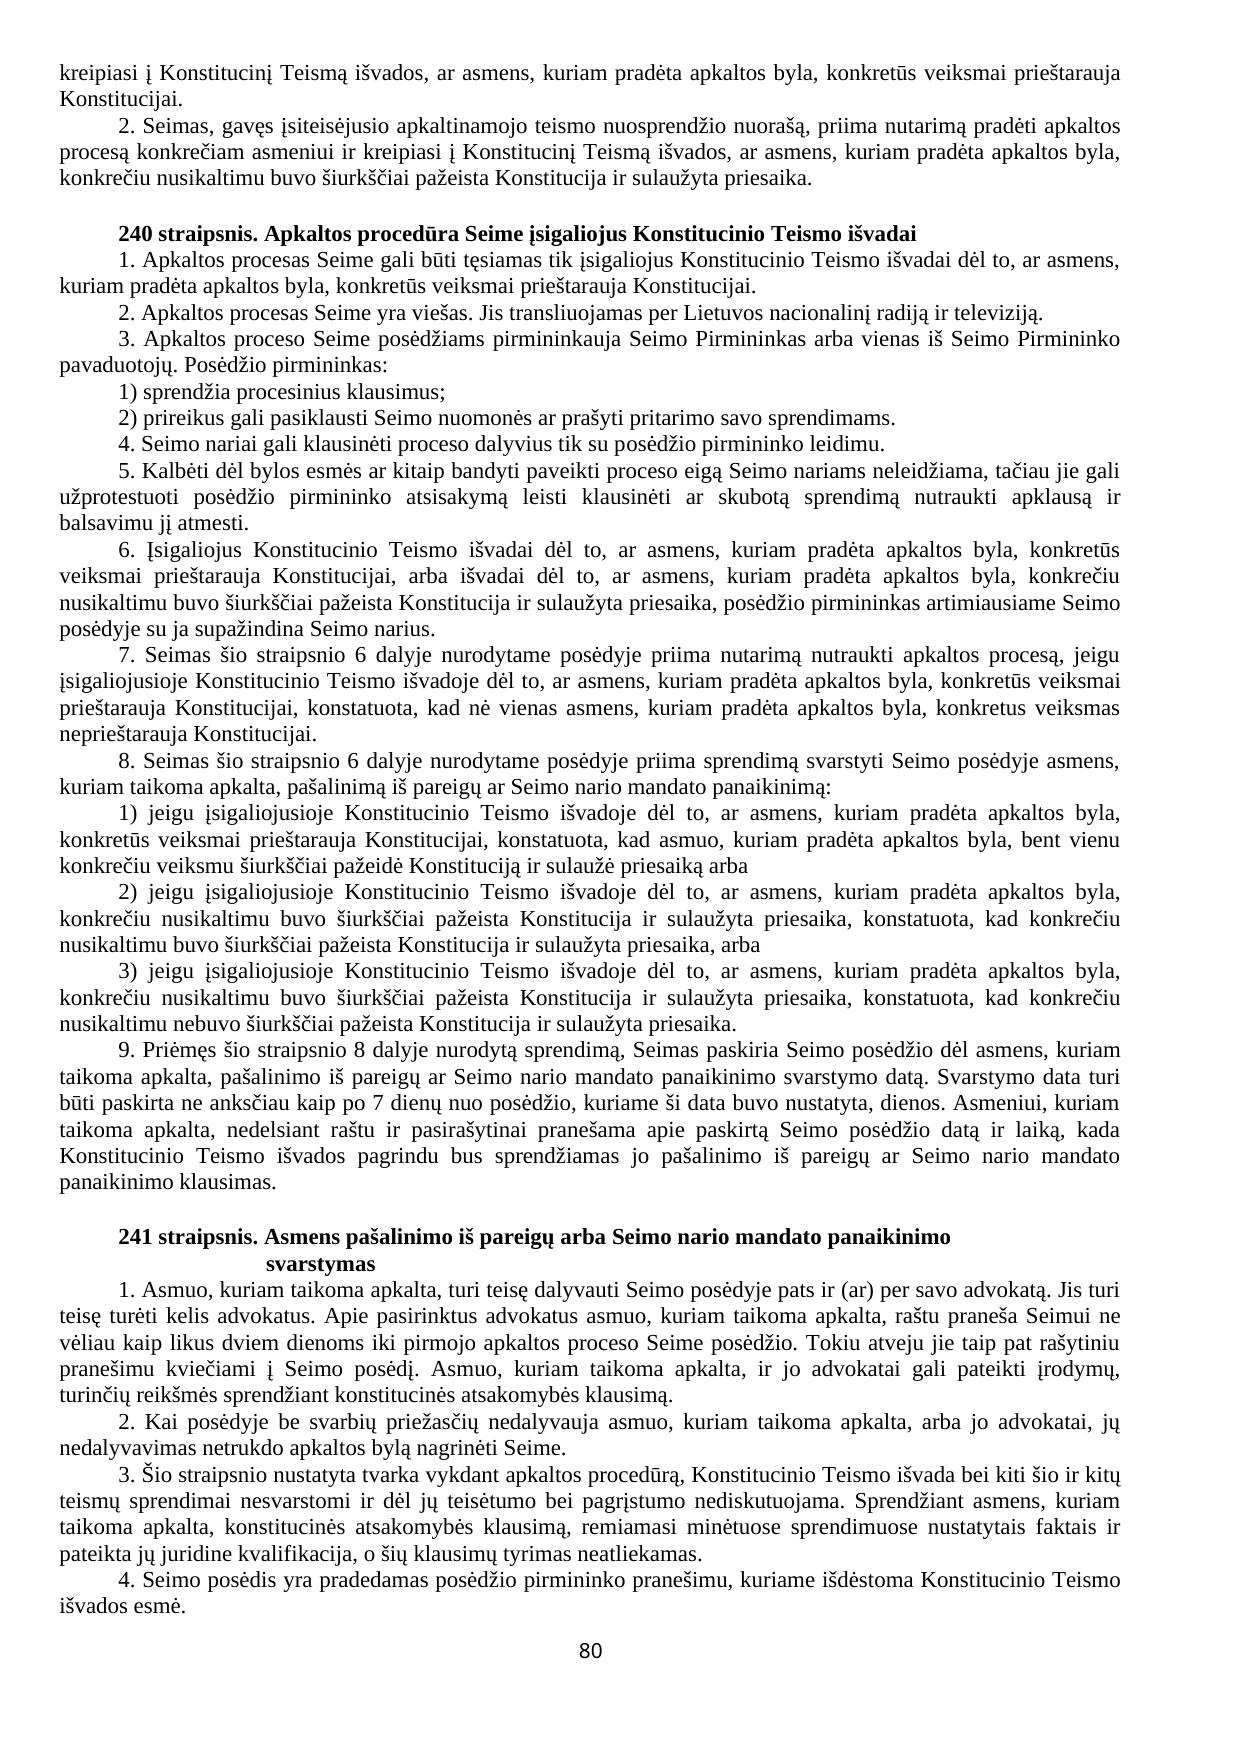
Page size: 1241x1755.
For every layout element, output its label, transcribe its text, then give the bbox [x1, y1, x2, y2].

text 4. Seimo nariai gali klausinėti proceso dalyvius tik su posėdžio pirmininko leidimu. [59, 430, 1122, 457]
text svarstymas [59, 1250, 1122, 1276]
text 1. Apkaltos procesas Seime gali būti tęsiamas tik įsigaliojus Konstitucinio Teismo išvadai dėl to, ar asmens, kuriam pradėta apkaltos byla, konkretūs veiksmai prieštarauja Konstitucijai. [59, 246, 1122, 299]
text 240 straipsnis. Apkaltos procedūra Seime įsigaliojus Konstitucinio Teismo išvadai [59, 219, 1122, 246]
text 2. Kai posėdyje be svarbių priežasčių nedalyvauja asmuo, kuriam taikoma apkalta, arba jo advokatai, jų nedalyvavimas netrukdo apkaltos bylą nagrinėti Seime. [59, 1408, 1122, 1461]
text 1) sprendžia procesinius klausimus; [59, 378, 1122, 404]
text 9. Priėmęs šio straipsnio 8 dalyje nurodytą sprendimą, Seimas paskiria Seimo posėdžio dėl asmens, kuriam taikoma apkalta, pašalinimo iš pareigų ar Seimo nario mandato panaikinimo svarstymo datą. Svarstymo data turi būti paskirta ne anksčiau kaip po 7 dienų nuo posėdžio, kuriame ši data buvo nustatyta, dienos. Asmeniui, kuriam taikoma apkalta, nedelsiant raštu ir pasirašytinai pranešama apie paskirtą Seimo posėdžio datą ir laiką, kada Konstitucinio Teismo išvados pagrindu bus sprendžiamas jo pašalinimo iš pareigų ar Seimo nario mandato panaikinimo klausimas. [59, 1037, 1122, 1195]
text 3. Apkaltos proceso Seime posėdžiams pirmininkauja Seimo Pirmininkas arba vienas iš Seimo Pirmininko pavaduotojų. Posėdžio pirmininkas: [59, 325, 1122, 378]
text 2. Seimas, gavęs įsiteisėjusio apkaltinamojo teismo nuosprendžio nuorašą, priima nutarimą pradėti apkaltos procesą konkrečiam asmeniui ir kreipiasi į Konstitucinį Teismą išvados, ar asmens, kuriam pradėta apkaltos byla, konkrečiu nusikaltimu buvo šiurkščiai pažeista Konstitucija ir sulaužyta priesaika. [59, 112, 1122, 191]
text 8. Seimas šio straipsnio 6 dalyje nurodytame posėdyje priima sprendimą svarstyti Seimo posėdyje asmens, kuriam taikoma apkalta, pašalinimą iš pareigų ar Seimo nario mandato panaikinimą: [59, 747, 1122, 799]
text 3. Šio straipsnio nustatyta tvarka vykdant apkaltos procedūrą, Konstitucinio Teismo išvada bei kiti šio ir kitų teismų sprendimai nesvarstomi ir dėl jų teisėtumo bei pagrįstumo nediskutuojama. Sprendžiant asmens, kuriam taikoma apkalta, konstitucinės atsakomybės klausimą, remiamasi minėtuose sprendimuose nustatytais faktais ir pateikta jų juridine kvalifikacija, o šių klausimų tyrimas neatliekamas. [59, 1461, 1122, 1566]
text 2. Apkaltos procesas Seime yra viešas. Jis transliuojamas per Lietuvos nacionalinį radiją ir televiziją. [59, 299, 1122, 325]
text 1) jeigu įsigaliojusioje Konstitucinio Teismo išvadoje dėl to, ar asmens, kuriam pradėta apkaltos byla, konkretūs veiksmai prieštarauja Konstitucijai, konstatuota, kad asmuo, kuriam pradėta apkaltos byla, bent vienu konkrečiu veiksmu šiurkščiai pažeidė Konstituciją ir sulaužė priesaiką arba [59, 799, 1122, 878]
text 3) jeigu įsigaliojusioje Konstitucinio Teismo išvadoje dėl to, ar asmens, kuriam pradėta apkaltos byla, konkrečiu nusikaltimu buvo šiurkščiai pažeista Konstitucija ir sulaužyta priesaika, konstatuota, kad konkrečiu nusikaltimu nebuvo šiurkščiai pažeista Konstitucija ir sulaužyta priesaika. [59, 957, 1122, 1037]
text 1. Asmuo, kuriam taikoma apkalta, turi teisę dalyvauti Seimo posėdyje pats ir (ar) per savo advokatą. Jis turi teisę turėti kelis advokatus. Apie pasirinktus advokatus asmuo, kuriam taikoma apkalta, raštu praneša Seimui ne vėliau kaip likus dviem dienoms iki pirmojo apkaltos proceso Seime posėdžio. Tokiu atveju jie taip pat rašytiniu pranešimu kviečiami į Seimo posėdį. Asmuo, kuriam taikoma apkalta, ir jo advokatai gali pateikti įrodymų, turinčių reikšmės sprendžiant konstitucinės atsakomybės klausimą. [59, 1276, 1122, 1408]
text 5. Kalbėti dėl bylos esmės ar kitaip bandyti paveikti proceso eigą Seimo nariams neleidžiama, tačiau jie gali užprotestuoti posėdžio pirmininko atsisakymą leisti klausinėti ar skubotą sprendimą nutraukti apklausą ir balsavimu jį atmesti. [59, 457, 1122, 536]
text 2) prireikus gali pasiklausti Seimo nuomonės ar prašyti pritarimo savo sprendimams. [59, 404, 1122, 430]
text 6. Įsigaliojus Konstitucinio Teismo išvadai dėl to, ar asmens, kuriam pradėta apkaltos byla, konkretūs veiksmai prieštarauja Konstitucijai, arba išvadai dėl to, ar asmens, kuriam pradėta apkaltos byla, konkrečiu nusikaltimu buvo šiurkščiai pažeista Konstitucija ir sulaužyta priesaika, posėdžio pirmininkas artimiausiame Seimo posėdyje su ja supažindina Seimo narius. [59, 536, 1122, 641]
text 2) jeigu įsigaliojusioje Konstitucinio Teismo išvadoje dėl to, ar asmens, kuriam pradėta apkaltos byla, konkrečiu nusikaltimu buvo šiurkščiai pažeista Konstitucija ir sulaužyta priesaika, konstatuota, kad konkrečiu nusikaltimu buvo šiurkščiai pažeista Konstitucija ir sulaužyta priesaika, arba [59, 878, 1122, 957]
text kreipiasi į Konstitucinį Teismą išvados, ar asmens, kuriam pradėta apkaltos byla, konkretūs veiksmai prieštarauja Konstitucijai. [59, 59, 1122, 112]
text 7. Seimas šio straipsnio 6 dalyje nurodytame posėdyje priima nutarimą nutraukti apkaltos procesą, jeigu įsigaliojusioje Konstitucinio Teismo išvadoje dėl to, ar asmens, kuriam pradėta apkaltos byla, konkretūs veiksmai prieštarauja Konstitucijai, konstatuota, kad nė vienas asmens, kuriam pradėta apkaltos byla, konkretus veiksmas neprieštarauja Konstitucijai. [59, 641, 1122, 747]
text 4. Seimo posėdis yra pradedamas posėdžio pirmininko pranešimu, kuriame išdėstoma Konstitucinio Teismo išvados esmė. [59, 1566, 1122, 1619]
text 241 straipsnis. Asmens pašalinimo iš pareigų arba Seimo nario mandato panaikinimo [59, 1223, 1122, 1250]
